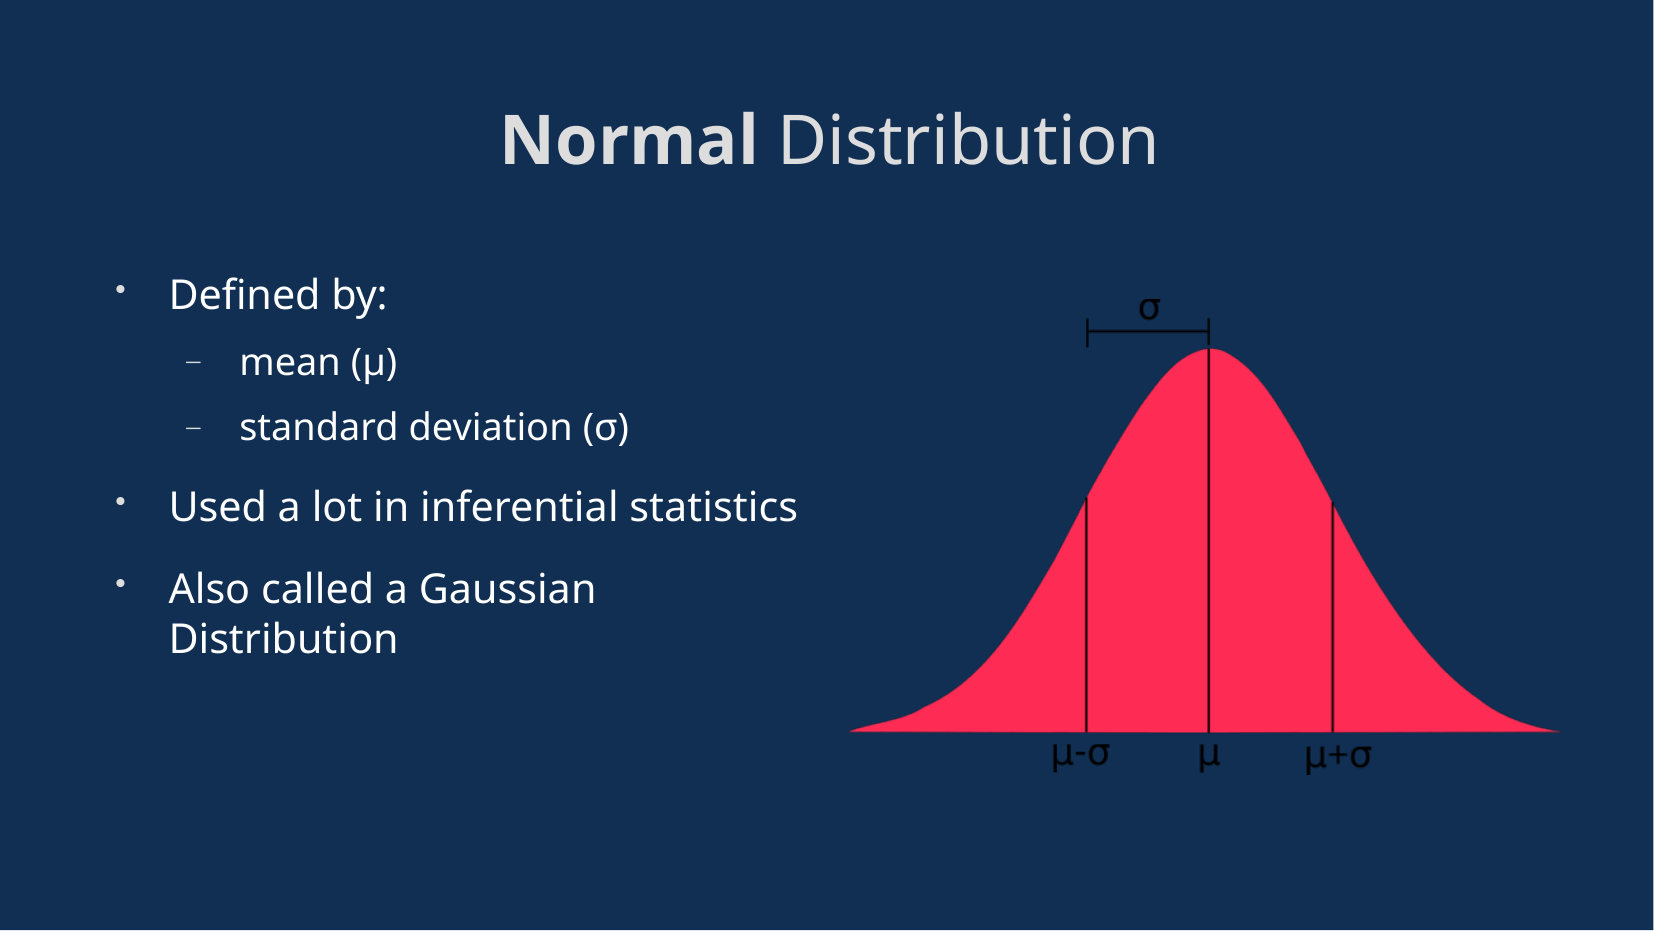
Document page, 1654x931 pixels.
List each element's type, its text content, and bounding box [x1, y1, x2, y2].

title Normal Distribution [97, 56, 1563, 220]
list Defined by: mean (μ) standard deviation (σ) Used a lot in inferential statistics Also called a Gaussian Distribution [97, 268, 813, 806]
picture [848, 299, 1563, 775]
